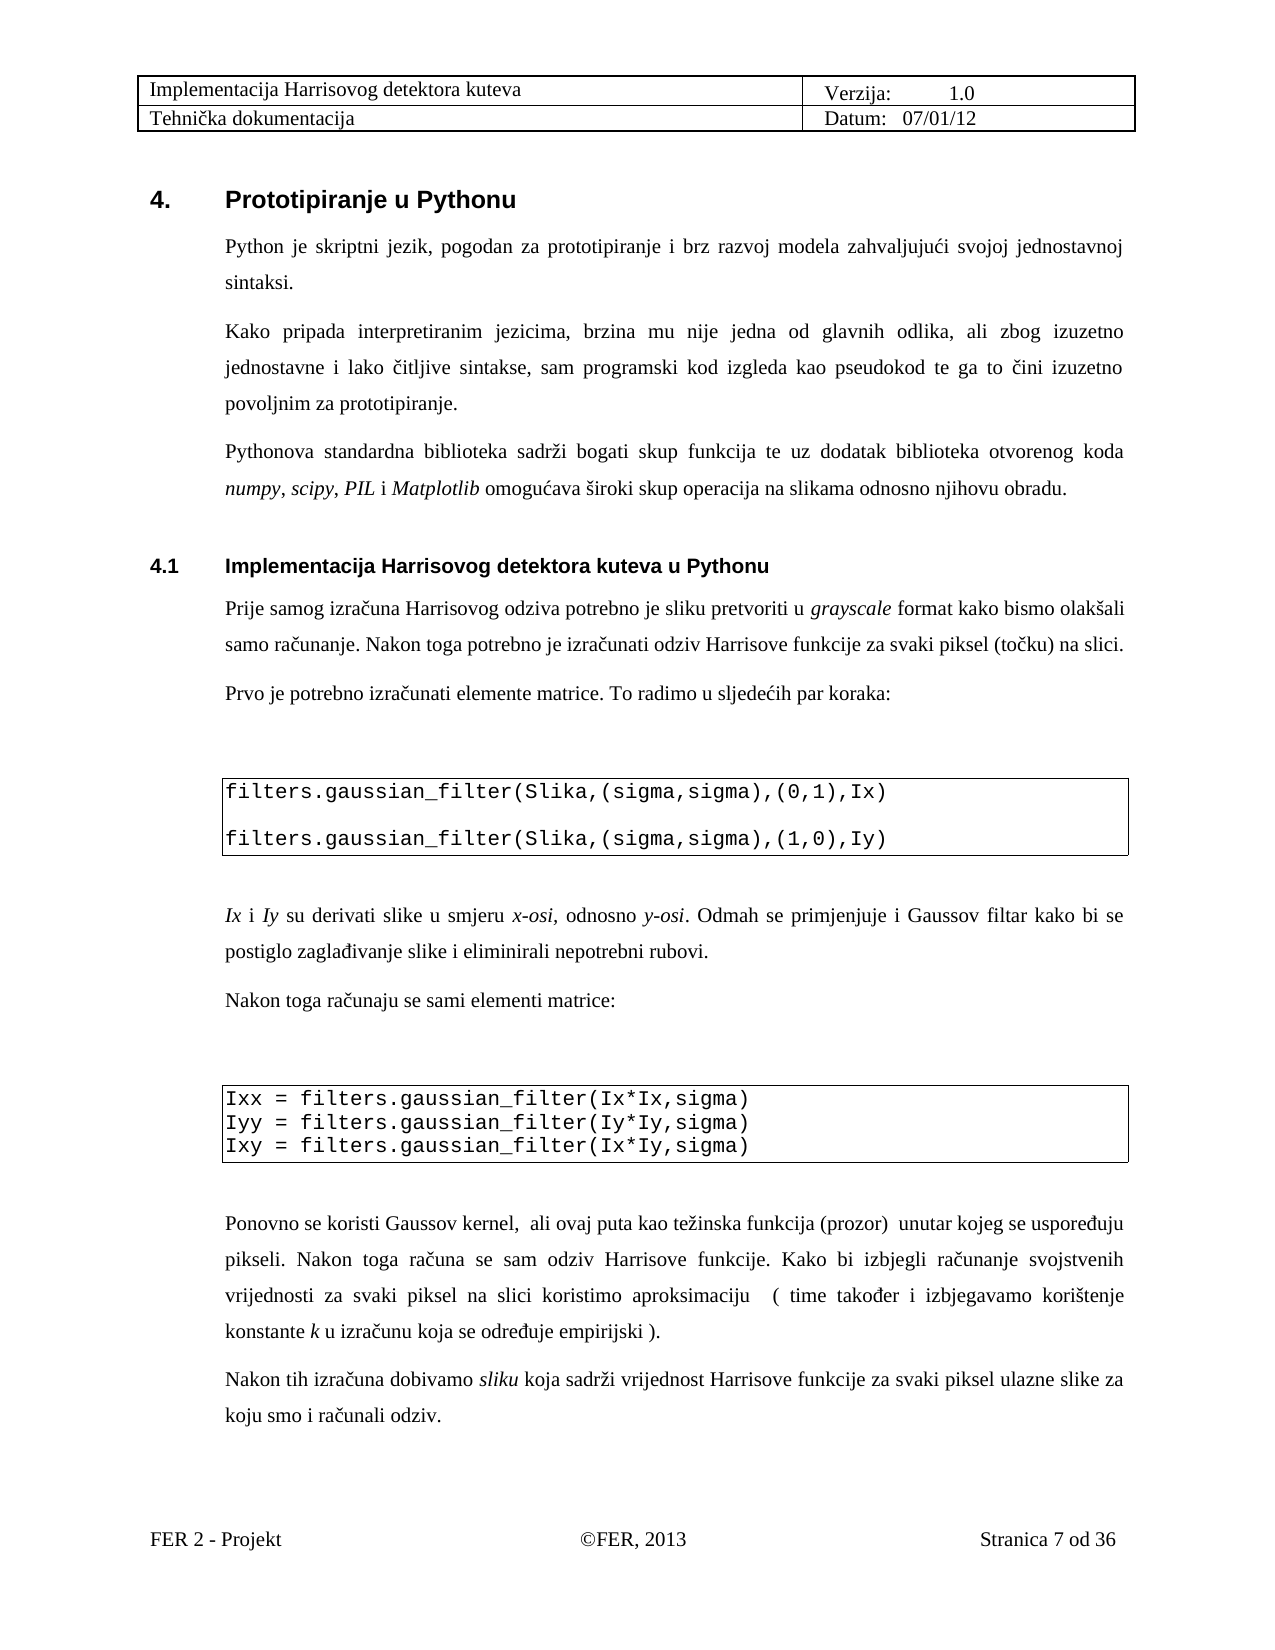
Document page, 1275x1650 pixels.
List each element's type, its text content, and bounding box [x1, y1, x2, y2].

text Ixx = filters.gaussian_filter(Ix*Ix,sigma) [223, 1086, 1128, 1109]
text Ponovno se koristi Gaussov kernel, ali ovaj puta kao težinska funkcija (prozor) unutar kojeg se uspoređuju pikseli. Nakon toga računa se sam odziv Harrisove funkcije. Kako bi izbjegli računanje svojstvenih vrijednosti za svaki piksel na slici koristimo aproksimaciju ( time također i izbjegavamo korištenje konstante k u izračunu koja se određuje empirijski ). [225, 1211, 1125, 1343]
text Ixy = filters.gaussian_filter(Ix*Iy,sigma) [223, 1132, 1128, 1162]
text Kako pripada interpretiranim jezicima, brzina mu nije jedna od glavnih odlika, ali zbog izuzetno jednostavne i lako čitljive sintakse, sam programski kod izgleda kao pseudokod te ga to čini izuzetno povoljnim za prototipiranje. [225, 319, 1125, 415]
text Nakon toga računaju se sami elementi matrice: [225, 988, 1125, 1012]
text Nakon tih izračuna dobivamo sliku koja sadrži vrijednost Harrisove funkcije za svaki piksel ulazne slike za koju smo i računali odziv. [225, 1367, 1125, 1427]
text Pythonova standardna biblioteka sadrži bogati skup funkcija te uz dodatak biblioteka otvorenog koda numpy, scipy, PIL i Matplotlib omogućava široki skup operacija na slikama odnosno njihovu obradu. [225, 439, 1125, 499]
text filters.gaussian_filter(Slika,(sigma,sigma),(1,0),Iy) [223, 825, 1128, 855]
subtitle Prototipiranje u Pythonu [150, 185, 1125, 213]
subtitle Implementacija Harrisovog detektora kuteva u Pythonu [150, 554, 1125, 578]
text filters.gaussian_filter(Slika,(sigma,sigma),(0,1),Ix) [223, 779, 1128, 804]
text Prvo je potrebno izračunati elemente matrice. To radimo u sljedećih par koraka: [225, 681, 1125, 704]
text Prije samog izračuna Harrisovog odziva potrebno je sliku pretvoriti u grayscale format kako bismo olakšali samo računanje. Nakon toga potrebno je izračunati odziv Harrisove funkcije za svaki piksel (točku) na slici. [225, 596, 1125, 656]
text Python je skriptni jezik, pogodan za prototipiranje i brz razvoj modela zahvaljujući svojoj jednostavnoj sintaksi. [225, 234, 1125, 294]
text Iyy = filters.gaussian_filter(Iy*Iy,sigma) [223, 1109, 1128, 1132]
text Ix i Iy su derivati slike u smjeru x-osi, odnosno y-osi. Odmah se primjenjuje i Gaussov filtar kako bi se postiglo zaglađivanje slike i eliminirali nepotrebni rubovi. [225, 903, 1125, 963]
